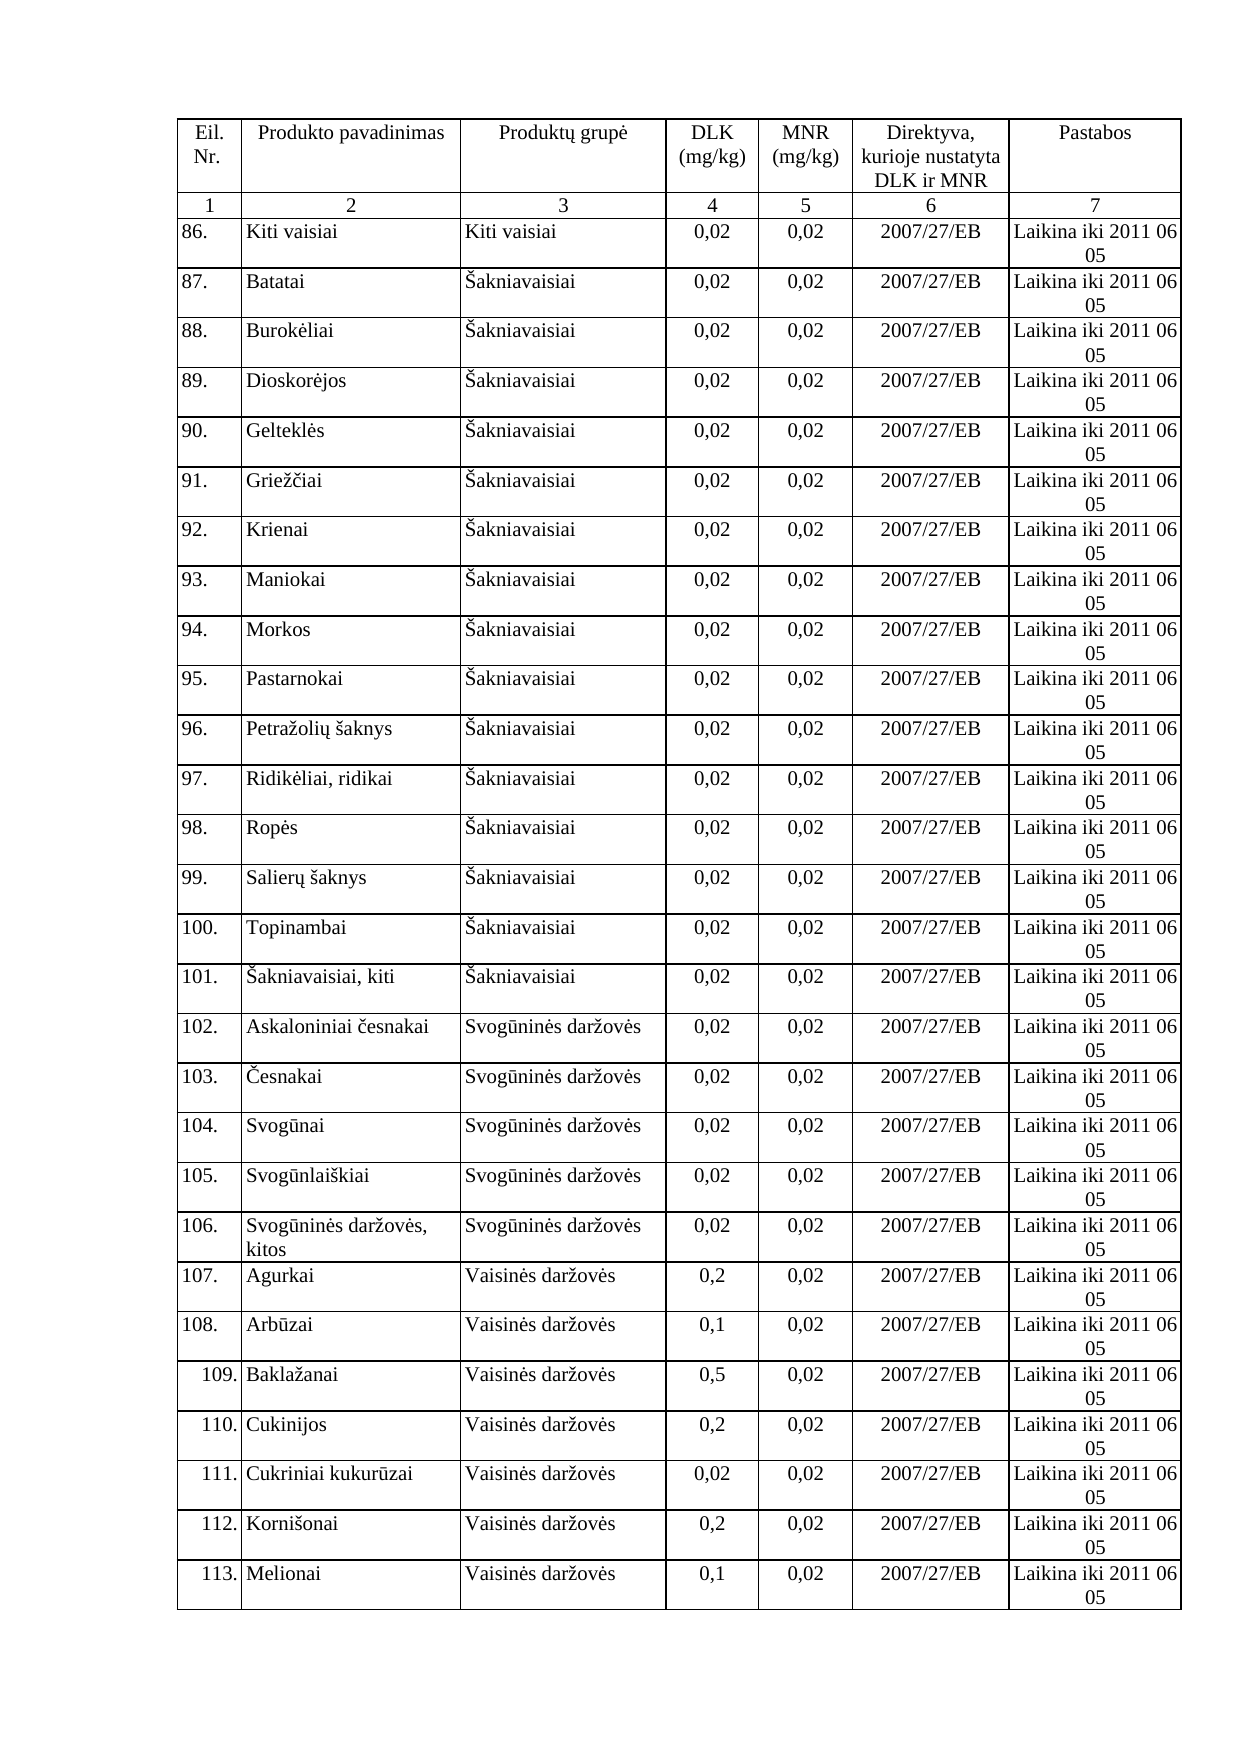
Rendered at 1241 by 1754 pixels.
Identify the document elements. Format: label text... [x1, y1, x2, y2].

table_cell Vaisinės daržovės [461, 1362, 665, 1410]
table_cell 0,02 [667, 865, 758, 913]
table_cell Šakniavaisiai [461, 666, 665, 714]
table_cell 89. [178, 368, 241, 416]
table_cell 0,02 [759, 567, 852, 615]
table_cell Morkos [242, 617, 460, 665]
table_cell Krienai [242, 517, 460, 565]
table_header DLK (mg/kg) [667, 120, 758, 192]
table_cell 2007/27/EB [853, 1312, 1008, 1360]
table_cell 112. [178, 1511, 241, 1559]
table_cell 107. [178, 1263, 241, 1311]
table_cell Šakniavaisiai [461, 915, 665, 963]
table_cell Kornišonai [242, 1511, 460, 1559]
table_cell 0,2 [667, 1412, 758, 1460]
table_cell 113. [178, 1561, 241, 1609]
table_cell 90. [178, 418, 241, 466]
table_cell Petražolių šaknys [242, 716, 460, 764]
table_cell Šakniavaisiai [461, 567, 665, 615]
table_cell 93. [178, 567, 241, 615]
table_cell Kiti vaisiai [461, 219, 665, 267]
table_cell Šakniavaisiai, kiti [242, 965, 460, 1012]
table_cell 2 [242, 193, 246, 217]
table_cell Česnakai [242, 1064, 460, 1112]
table_cell Pastarnokai [242, 666, 460, 714]
table_cell Ropės [242, 815, 460, 863]
table_cell 96. [178, 716, 241, 764]
table_cell 86. [178, 219, 241, 267]
table_cell 0,02 [667, 1213, 758, 1261]
table_cell 0,02 [759, 617, 852, 665]
table_cell Agurkai [242, 1263, 460, 1311]
table_header Produktų grupė [461, 120, 665, 192]
table_cell 0,02 [759, 318, 852, 367]
table_cell Dioskorėjos [242, 368, 460, 416]
table_cell 2007/27/EB [853, 318, 1008, 367]
table_cell 0,02 [667, 219, 758, 267]
table_cell Šakniavaisiai [461, 418, 665, 466]
table_cell 0,02 [667, 318, 758, 367]
table_cell Vaisinės daržovės [461, 1412, 665, 1460]
table_cell 0,02 [667, 368, 758, 416]
table_cell 0,02 [667, 666, 758, 714]
table_cell 6 [853, 193, 857, 217]
table_cell 98. [178, 815, 241, 863]
table_cell 0,02 [759, 1113, 852, 1162]
table_cell 88. [178, 318, 241, 367]
table_cell 0,02 [667, 418, 758, 466]
table_cell 2007/27/EB [853, 1064, 1008, 1112]
table_cell 2007/27/EB [853, 1263, 1008, 1311]
table_cell Maniokai [242, 567, 460, 615]
table_cell 0,02 [759, 1263, 852, 1311]
table_cell Svogūninės daržovės [461, 1064, 665, 1112]
table_cell 2007/27/EB [853, 915, 1008, 963]
table_cell 0,02 [759, 418, 852, 466]
table_cell Cukinijos [242, 1412, 460, 1460]
table_cell 101. [178, 965, 241, 1012]
table_cell Arbūzai [242, 1312, 460, 1360]
table_cell Batatai [242, 269, 460, 317]
table_cell 0,02 [759, 1362, 852, 1410]
table_cell Šakniavaisiai [461, 965, 665, 1012]
table_cell Šakniavaisiai [461, 368, 665, 416]
table_cell Šakniavaisiai [461, 517, 665, 565]
table_cell Baklažanai [242, 1362, 460, 1410]
table_cell 0,02 [759, 965, 852, 1012]
table_cell Vaisinės daržovės [461, 1312, 665, 1360]
table_cell 94. [178, 617, 241, 665]
table_cell 0,02 [759, 219, 852, 267]
table_cell 0,5 [667, 1362, 758, 1410]
table_cell Cukriniai kukurūzai [242, 1461, 460, 1509]
table_cell Šakniavaisiai [461, 318, 665, 367]
table_cell 0,02 [667, 1461, 758, 1509]
table_cell 2007/27/EB [853, 1412, 1008, 1460]
table_cell 103. [178, 1064, 241, 1112]
table_cell 2007/27/EB [853, 617, 1008, 665]
table_cell 111. [178, 1461, 241, 1509]
table_cell 92. [178, 517, 241, 565]
table_cell 0,02 [759, 666, 852, 714]
table_cell Svogūninės daržovės [461, 1014, 665, 1062]
table_cell Gelteklės [242, 418, 460, 466]
table_cell Šakniavaisiai [461, 468, 665, 516]
table_cell 2007/27/EB [853, 815, 1008, 863]
table_cell 0,02 [667, 965, 758, 1012]
table_cell 0,02 [759, 1312, 852, 1360]
table_cell 0,2 [667, 1263, 758, 1311]
table_cell 91. [178, 468, 241, 516]
table_cell 0,02 [759, 716, 852, 764]
table_cell 0,02 [759, 1213, 852, 1261]
table_cell 0,02 [759, 468, 852, 516]
table_cell Salierų šaknys [242, 865, 460, 913]
table_cell 2007/27/EB [853, 716, 1008, 764]
table_cell 0,02 [759, 1064, 852, 1112]
table_cell 0,02 [667, 1014, 758, 1062]
table_cell Kiti vaisiai [242, 219, 460, 267]
table_cell Šakniavaisiai [461, 716, 665, 764]
table_cell Topinambai [242, 915, 460, 963]
table_cell 106. [178, 1213, 241, 1261]
table_cell 2007/27/EB [853, 965, 1008, 1012]
table_cell 1 [237, 193, 241, 217]
table_cell 2007/27/EB [853, 1113, 1008, 1162]
table_cell 2007/27/EB [853, 1362, 1008, 1410]
table_cell 2007/27/EB [853, 468, 1008, 516]
table_cell Svogūninės daržovės [461, 1213, 665, 1261]
table_cell 2007/27/EB [853, 418, 1008, 466]
table_cell 0,02 [759, 1511, 852, 1559]
table_cell 0,02 [667, 1113, 758, 1162]
table_cell 104. [178, 1113, 241, 1162]
table_cell 0,02 [667, 1064, 758, 1112]
table_cell 0,02 [759, 915, 852, 963]
table_cell Šakniavaisiai [461, 815, 665, 863]
table_header Produkto pavadinimas [242, 120, 460, 192]
table_cell Vaisinės daržovės [461, 1461, 665, 1509]
table_header Pastabos [1010, 120, 1180, 192]
table_cell 0,1 [667, 1312, 758, 1360]
table_cell Ridikėliai, ridikai [242, 766, 460, 814]
table_cell 0,02 [667, 815, 758, 863]
table_cell 2007/27/EB [853, 1561, 1008, 1609]
table_cell 2007/27/EB [853, 1213, 1008, 1261]
table_cell Melionai [242, 1561, 460, 1609]
table_cell 0,02 [759, 865, 852, 913]
table_cell 95. [178, 666, 241, 714]
table_cell Svogūnlaiškiai [242, 1163, 460, 1211]
table_cell 0,2 [667, 1511, 758, 1559]
table_cell 0,02 [667, 269, 758, 317]
table_cell 0,02 [667, 716, 758, 764]
table_header MNR (mg/kg) [759, 120, 852, 192]
table_cell 105. [178, 1163, 241, 1211]
table_cell 2007/27/EB [853, 567, 1008, 615]
table_cell 0,02 [759, 1461, 852, 1509]
table_cell 0,02 [759, 269, 852, 317]
table_cell 0,1 [667, 1561, 758, 1609]
table_cell 2007/27/EB [853, 1014, 1008, 1062]
table_cell 5 [759, 193, 763, 217]
table_cell 2007/27/EB [853, 1461, 1008, 1509]
table_cell 5 [848, 193, 852, 217]
table_cell Svogūninės daržovės [461, 1163, 665, 1211]
table_cell 4 [754, 193, 758, 217]
table_cell 0,02 [667, 468, 758, 516]
table_cell 0,02 [759, 1561, 852, 1609]
table_cell 0,02 [667, 766, 758, 814]
table_cell Svogūninės daržovės [461, 1113, 665, 1162]
table_cell Burokėliai [242, 318, 460, 367]
table_cell Šakniavaisiai [461, 617, 665, 665]
table_cell Askaloniniai česnakai [242, 1014, 460, 1062]
table_cell 2007/27/EB [853, 666, 1008, 714]
table_cell Svogūnai [242, 1113, 460, 1162]
table_cell 0,02 [759, 368, 852, 416]
table_cell Griežčiai [242, 468, 460, 516]
table_cell 109. [178, 1362, 241, 1410]
table_cell Vaisinės daržovės [461, 1561, 665, 1609]
table_cell 2007/27/EB [853, 1163, 1008, 1211]
table_cell 0,02 [667, 567, 758, 615]
table_cell 0,02 [667, 517, 758, 565]
table_cell Šakniavaisiai [461, 766, 665, 814]
table_cell 0,02 [759, 1163, 852, 1211]
table_cell 2007/27/EB [853, 865, 1008, 913]
table_cell 2007/27/EB [853, 368, 1008, 416]
table_cell 0,02 [759, 1014, 852, 1062]
table_cell Vaisinės daržovės [461, 1263, 665, 1311]
table_cell 2007/27/EB [853, 766, 1008, 814]
table_cell 102. [178, 1014, 241, 1062]
table_cell 99. [178, 865, 241, 913]
table_cell 2007/27/EB [853, 517, 1008, 565]
table_cell 2007/27/EB [853, 219, 1008, 267]
table_cell 108. [178, 1312, 241, 1360]
table_cell 2007/27/EB [853, 269, 1008, 317]
table_cell 110. [178, 1412, 241, 1460]
table_cell 0,02 [667, 1163, 758, 1211]
table_cell 0,02 [667, 617, 758, 665]
table_cell 97. [178, 766, 241, 814]
table_cell 0,02 [759, 766, 852, 814]
table_cell 0,02 [759, 1412, 852, 1460]
table_cell 87. [178, 269, 241, 317]
table_cell 2 [456, 193, 460, 217]
table_cell 0,02 [759, 815, 852, 863]
table_cell Vaisinės daržovės [461, 1511, 665, 1559]
table_cell 2007/27/EB [853, 1511, 1008, 1559]
table_cell 100. [178, 915, 241, 963]
table_cell Šakniavaisiai [461, 269, 665, 317]
table_cell 0,02 [667, 915, 758, 963]
table_header Eil. Nr. [178, 120, 241, 192]
table_cell Šakniavaisiai [461, 865, 665, 913]
table_cell 0,02 [759, 517, 852, 565]
